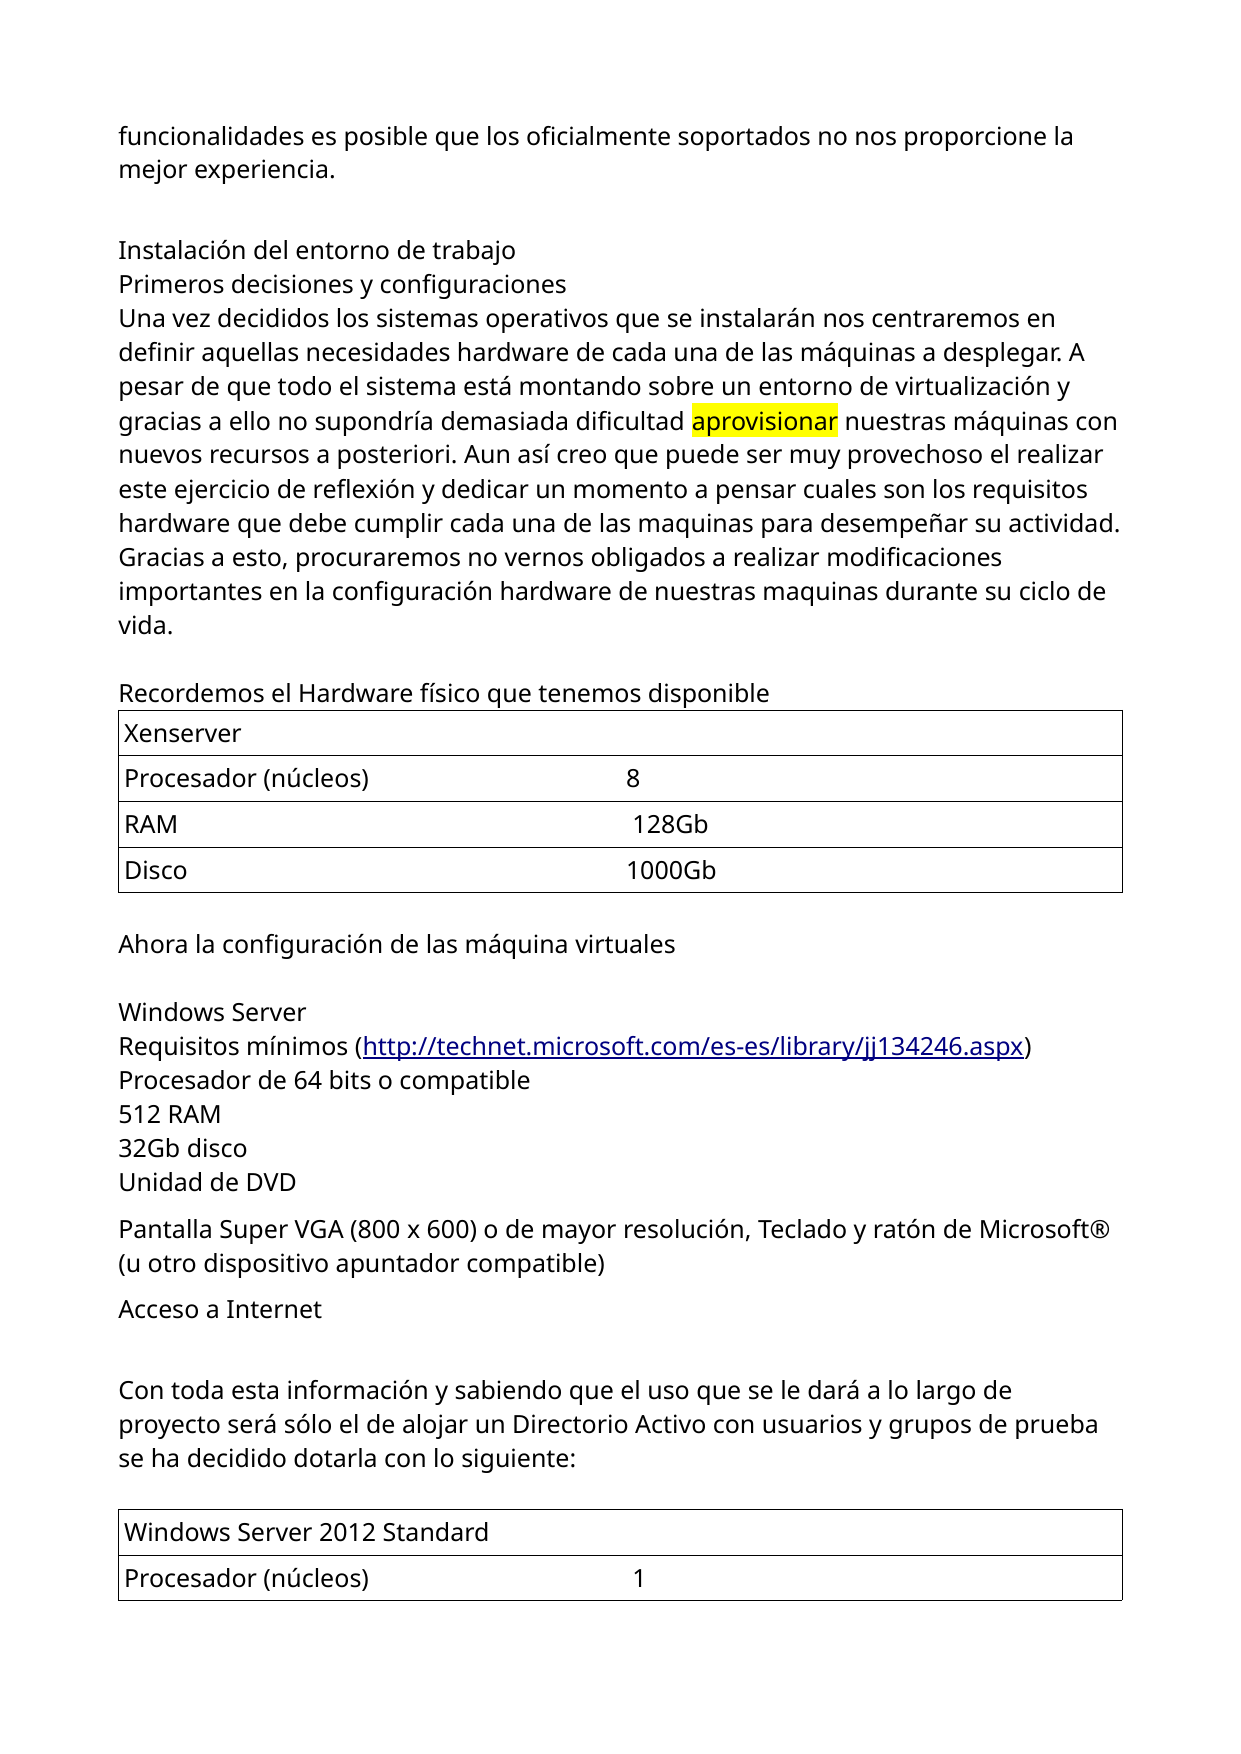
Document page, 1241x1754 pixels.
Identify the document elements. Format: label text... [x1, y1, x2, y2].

table_cell Procesador (núcleos) [119, 1556, 620, 1600]
text Instalación del entorno de trabajo [118, 233, 1122, 267]
table_cell Disco [119, 848, 620, 892]
text Windows Server [118, 994, 1122, 1028]
table_header [620, 711, 1122, 755]
text funcionalidades es posible que los oficialmente soportados no nos proporcione la mejor experiencia. [118, 118, 1122, 186]
table_header Xenserver [119, 711, 620, 755]
text Procesador de 64 bits o compatible [118, 1063, 1122, 1097]
text 512 RAM [118, 1097, 1122, 1131]
text Pantalla Super VGA (800 x 600) o de mayor resolución, Teclado y ratón de Microsoft® (u otro dispositivo apuntador compatible) [118, 1211, 1122, 1279]
text Primeros decisiones y configuraciones [118, 267, 1122, 301]
text Unidad de DVD [118, 1165, 1122, 1199]
table_cell Procesador (núcleos) [119, 756, 620, 801]
table_header [620, 1510, 1122, 1554]
table_cell 1 [620, 1556, 1122, 1600]
text Acceso a Internet [118, 1292, 1122, 1360]
text Requisitos mínimos (http://technet.microsoft.com/es-es/library/jj134246.aspx) [118, 1028, 1122, 1063]
text Recordemos el Hardware físico que tenemos disponible [118, 676, 1122, 710]
table_cell RAM [119, 802, 620, 847]
table_cell 128Gb [620, 802, 1122, 847]
text Ahora la configuración de las máquina virtuales [118, 926, 1122, 960]
table_cell 1000Gb [620, 848, 1122, 892]
text Con toda esta información y sabiendo que el uso que se le dará a lo largo de proyecto será sólo el de alojar un Directorio Activo con usuarios y grupos de prueba se ha decidido dotarla con lo siguiente: [118, 1373, 1122, 1475]
text 32Gb disco [118, 1131, 1122, 1165]
table_header Windows Server 2012 Standard [119, 1510, 620, 1554]
text Una vez decididos los sistemas operativos que se instalarán nos centraremos en definir aquellas necesidades hardware de cada una de las máquinas a desplegar. A pesar de que todo el sistema está montando sobre un entorno de virtualización y gracias a ello no supondría demasiada dificultad aprovisionar nuestras máquinas con nuevos recursos a posteriori. Aun así creo que puede ser muy provechoso el realizar este ejercicio de reflexión y dedicar un momento a pensar cuales son los requisitos hardware que debe cumplir cada una de las maquinas para desempeñar su actividad. Gracias a esto, procuraremos no vernos obligados a realizar modificaciones importantes en la configuración hardware de nuestras maquinas durante su ciclo de vida. [118, 301, 1122, 642]
table_cell 8 [620, 756, 1122, 801]
